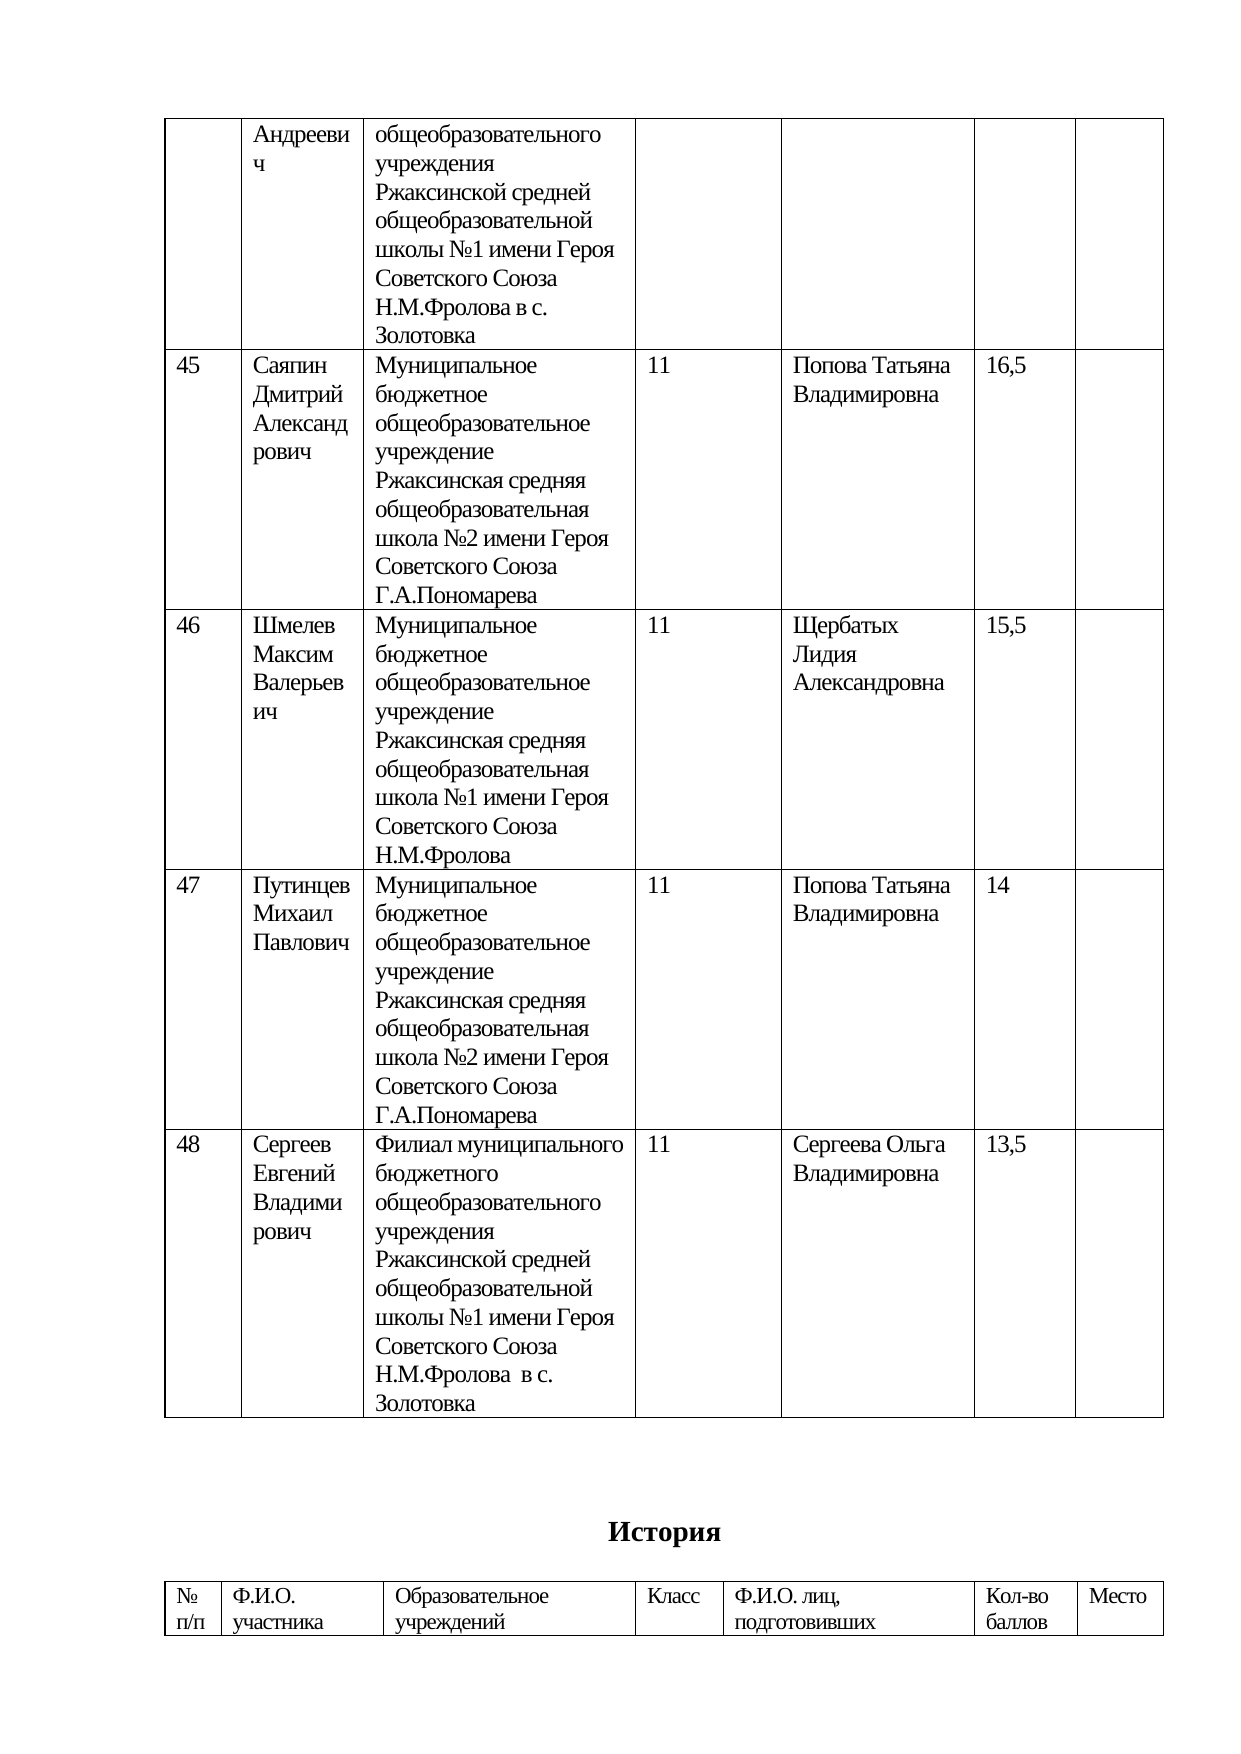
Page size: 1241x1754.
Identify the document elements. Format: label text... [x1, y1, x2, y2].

table_cell 16,5 [975, 350, 1075, 609]
table_header Кол-во баллов [975, 1582, 1077, 1635]
table_cell 11 [636, 350, 781, 609]
table_cell Шмелев Максим Валерьевич [242, 610, 363, 869]
table_cell Сергеев Евгений Владимирович [242, 1130, 363, 1417]
table_cell 15,5 [975, 610, 1075, 869]
table_cell [636, 119, 781, 349]
table_cell 45 [166, 350, 241, 609]
table_cell [975, 119, 1075, 349]
table_cell 46 [166, 610, 241, 869]
table_header № п/п [166, 1582, 221, 1635]
table_cell [166, 119, 241, 349]
table_cell Муниципальное бюджетное общеобразовательное учреждение Ржаксинская средняя общеобразовательная школа №1 имени Героя Советского Союза Н.М.Фролова [364, 610, 635, 869]
table_cell 47 [166, 870, 241, 1128]
table_cell Саяпин Дмитрий Александрович [242, 350, 363, 609]
table_cell Филиал муниципального бюджетного общеобразовательного учреждения Ржаксинской средней общеобразовательной школы №1 имени Героя Советского Союза Н.М.Фролова в с. Золотовка [364, 1130, 635, 1417]
table_cell [1076, 350, 1163, 609]
table_cell [1076, 119, 1163, 349]
table_cell Щербатых Лидия Александровна [782, 610, 974, 869]
table_cell Сергеева Ольга Владимировна [782, 1130, 974, 1417]
table_header Ф.И.О. участника [222, 1582, 383, 1635]
table_header Ф.И.О. лиц, подготовивших [724, 1582, 974, 1635]
table_cell Попова Татьяна Владимировна [782, 870, 974, 1128]
table_cell [1076, 1130, 1163, 1417]
table_cell 11 [636, 1130, 781, 1417]
table_cell [1076, 610, 1163, 869]
table_cell 14 [975, 870, 1075, 1128]
table_cell 48 [166, 1130, 241, 1417]
table_cell Попова Татьяна Владимировна [782, 350, 974, 609]
table_cell 13,5 [975, 1130, 1075, 1417]
table_header Класс [636, 1582, 723, 1635]
table_cell 11 [636, 610, 781, 869]
table_cell Муниципальное бюджетное общеобразовательное учреждение Ржаксинская средняя общеобразовательная школа №2 имени Героя Советского Союза Г.А.Пономарева [364, 870, 635, 1128]
table_cell [782, 119, 974, 349]
table_cell Муниципальное бюджетное общеобразовательное учреждение Ржаксинская средняя общеобразовательная школа №2 имени Героя Советского Союза Г.А.Пономарева [364, 350, 635, 609]
table_header Место [1078, 1582, 1163, 1635]
table_cell 11 [636, 870, 781, 1128]
text История [177, 1514, 1152, 1547]
table_cell общеобразовательного учреждения Ржаксинской средней общеобразовательной школы №1 имени Героя Советского Союза Н.М.Фролова в с. Золотовка [364, 119, 635, 349]
table_cell [1076, 870, 1163, 1128]
table_cell Андреевич [242, 119, 363, 349]
table_cell Путинцев Михаил Павлович [242, 870, 363, 1128]
table_header Образовательное учреждений [384, 1582, 635, 1635]
